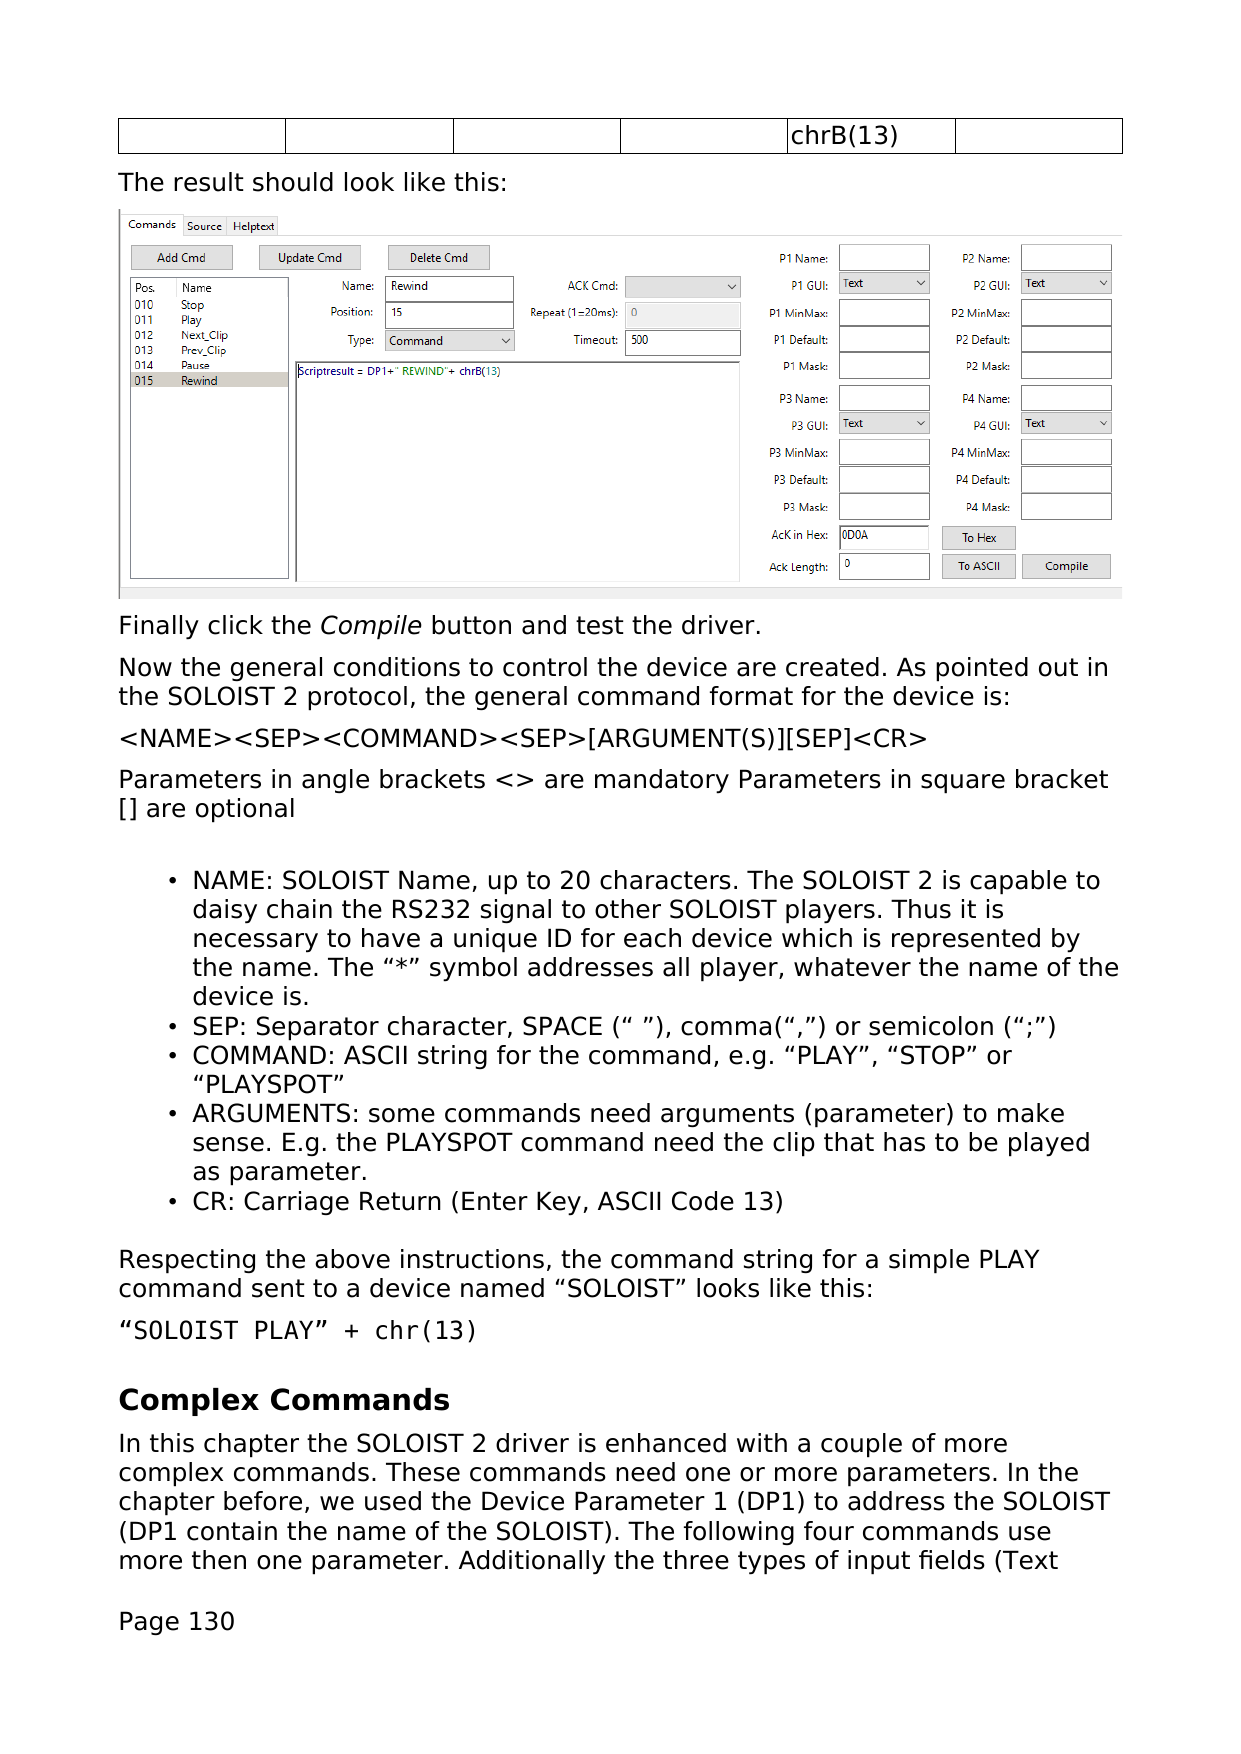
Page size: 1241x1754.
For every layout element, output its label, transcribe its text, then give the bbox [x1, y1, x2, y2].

text In this chapter the SOLOIST 2 driver is enhanced with a couple of more complex commands. These commands need one or more parameters. In the chapter before, we used the Device Parameter 1 (DP1) to address the SOLOIST (DP1 contain the name of the SOLOIST). The following four commands use more then one parameter. Additionally the three types of input fields (Text [118, 1429, 1122, 1575]
list CR: Carriage Return (Enter Key, ASCII Code 13) [177, 1187, 1122, 1216]
text Finally click the Compile button and test the driver. [118, 611, 1122, 641]
picture [118, 209, 1123, 599]
list NAME: SOLOIST Name, up to 20 characters. The SOLOIST 2 is capable to daisy chain the RS232 signal to other SOLOIST players. Thus it is necessary to have a unique ID for each device which is represented by the name. The “*” symbol addresses all player, whatever the name of the device is. [177, 866, 1122, 1012]
text “SOLOIST PLAY” + chr(13) [118, 1316, 1122, 1345]
text <NAME><SEP><COMMAND><SEP>[ARGUMENT(S)][SEP]<CR> [118, 724, 1122, 753]
table_cell [119, 119, 285, 153]
text Respecting the above instructions, the command string for a simple PLAY command sent to a device named “SOLOIST” looks like this: [118, 1245, 1122, 1304]
list ARGUMENTS: some commands need arguments (parameter) to make sense. E.g. the PLAYSPOT command need the clip that has to be played as parameter. [177, 1099, 1122, 1187]
table_cell [454, 119, 620, 153]
text Parameters in angle brackets <> are mandatory Parameters in square bracket [] are optional [118, 766, 1122, 824]
table_cell chrB(13) [788, 119, 955, 153]
text The result should look like this: [118, 168, 1122, 197]
text Now the general conditions to control the device are created. As pointed out in the SOLOIST 2 protocol, the general command format for the device is: [118, 653, 1122, 711]
list COMMAND: ASCII string for the command, e.g. “PLAY”, “STOP” or “PLAYSPOT” [177, 1041, 1122, 1099]
subtitle Complex Commands [118, 1383, 1122, 1417]
table_cell [621, 119, 787, 153]
table_cell [286, 119, 453, 153]
list SEP: Separator character, SPACE (“ ”), comma(“,”) or semicolon (“;”) [177, 1012, 1122, 1041]
table_cell [956, 119, 1122, 153]
